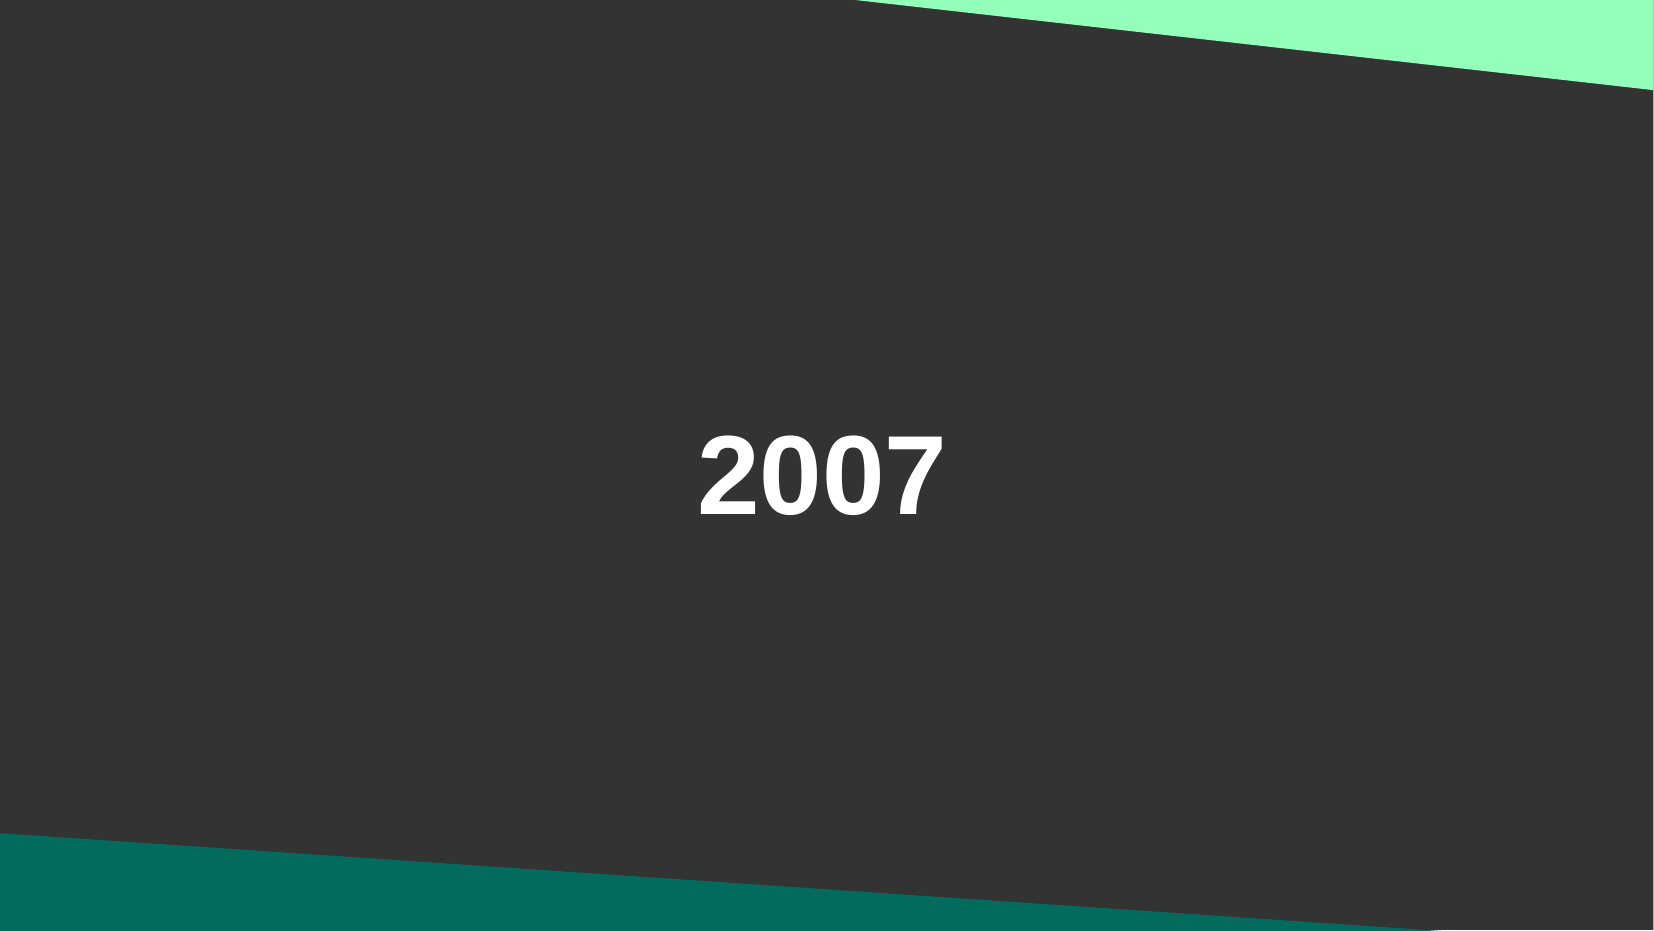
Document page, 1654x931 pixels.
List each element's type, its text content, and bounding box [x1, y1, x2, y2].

text_box [855, 0, 1654, 91]
title 2007 [22, 412, 1622, 539]
